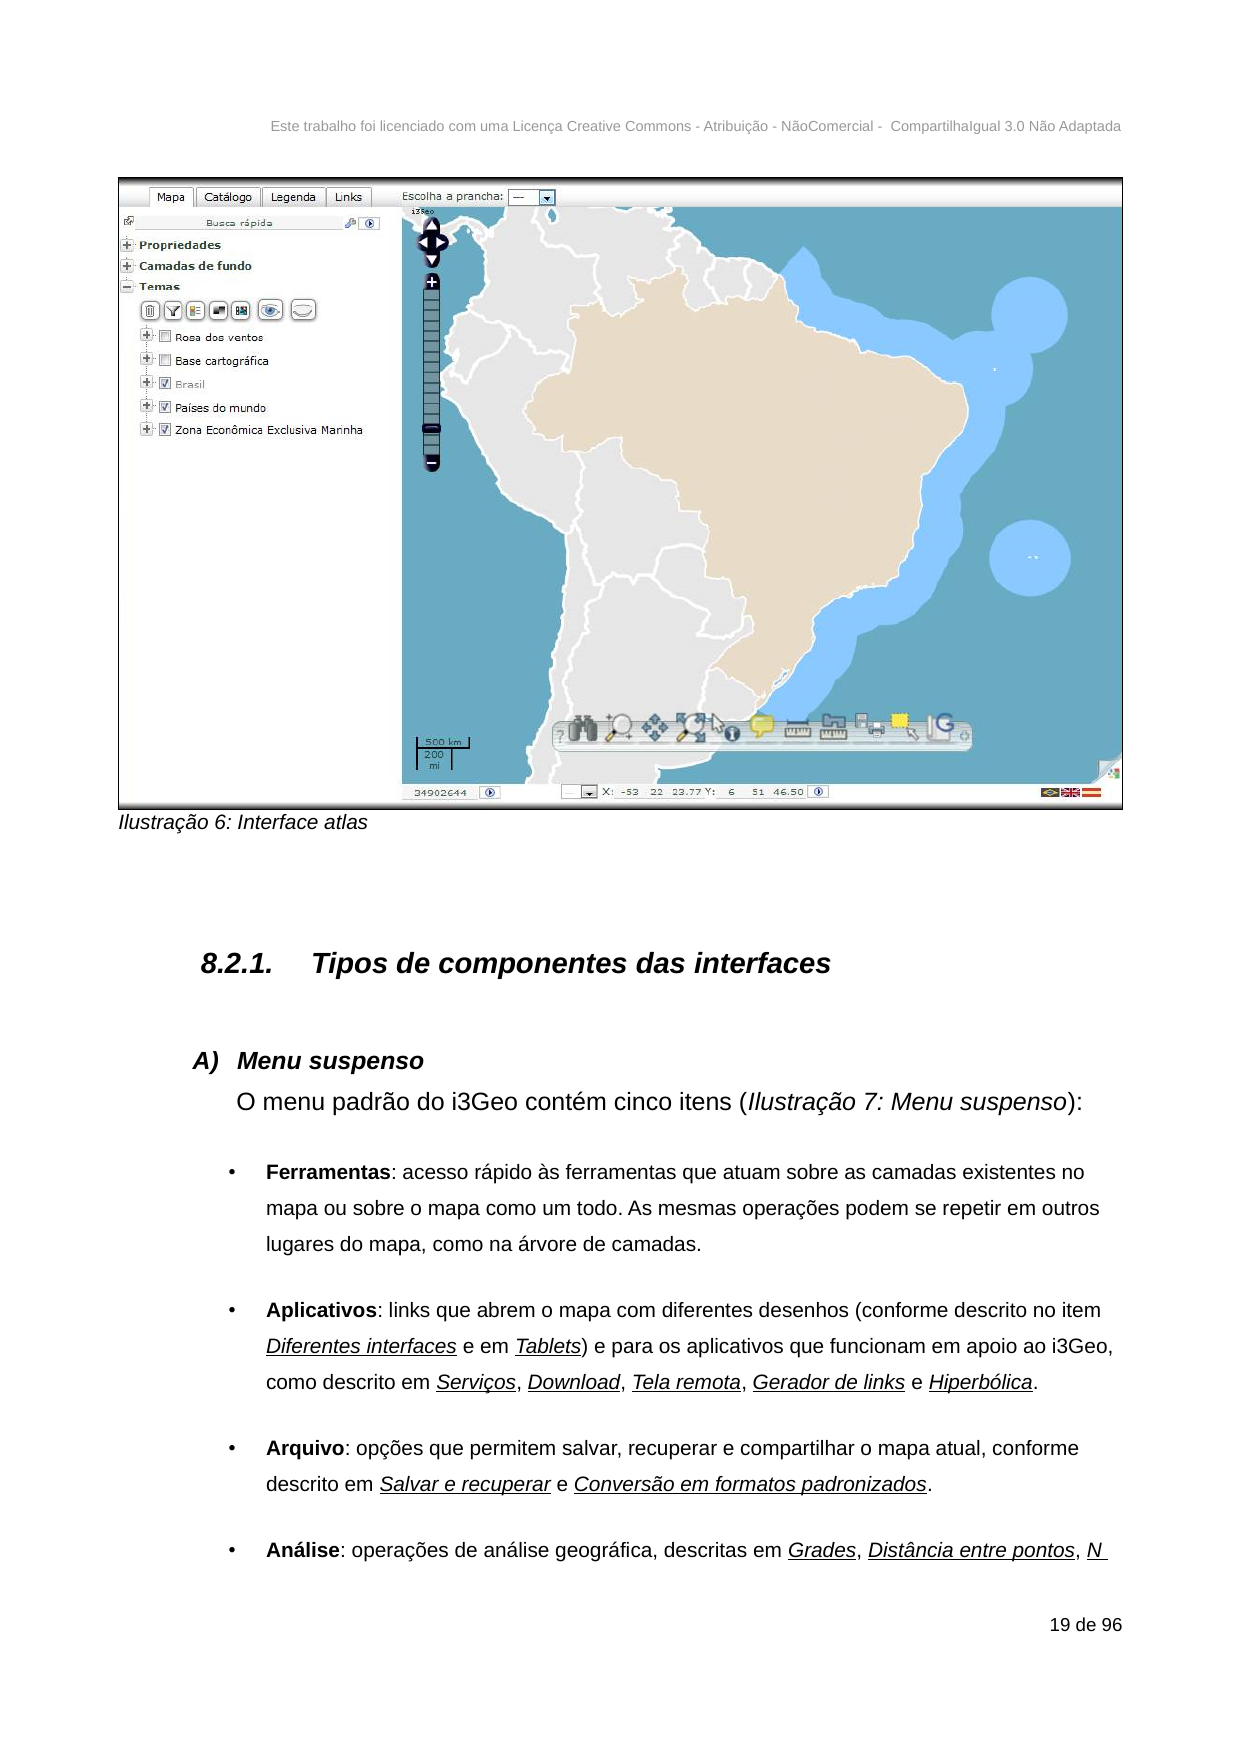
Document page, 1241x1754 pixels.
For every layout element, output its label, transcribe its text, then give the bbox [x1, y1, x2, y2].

text Ilustração 6: Interface atlas [118, 810, 1122, 833]
list Análise: operações de análise geográfica, descritas em Grades, Distância entre pontos, N [228, 1538, 1122, 1562]
subtitle Menu suspenso [163, 1046, 1122, 1074]
subtitle Tipos de componentes das interfaces [163, 946, 1122, 979]
list Ferramentas: acesso rápido às ferramentas que atuam sobre as camadas existentes no mapa ou sobre o mapa como um todo. As mesmas operações podem se repetir em outros lugares do mapa, como na árvore de camadas. [228, 1160, 1122, 1256]
picture [119, 178, 1122, 809]
list Arquivo: opções que permitem salvar, recuperar e compartilhar o mapa atual, conforme descrito em Salvar e recuperar e Conversão em formatos padronizados. [228, 1436, 1122, 1496]
list Aplicativos: links que abrem o mapa com diferentes desenhos (conforme descrito no item Diferentes interfaces e em Tablets) e para os aplicativos que funcionam em apoio ao i3Geo, como descrito em Serviços, Download, Tela remota, Gerador de links e Hiperbólica. [228, 1298, 1122, 1394]
text O menu padrão do i3Geo contém cinco itens (Ilustração 7: Menu suspenso): [118, 1087, 1122, 1116]
